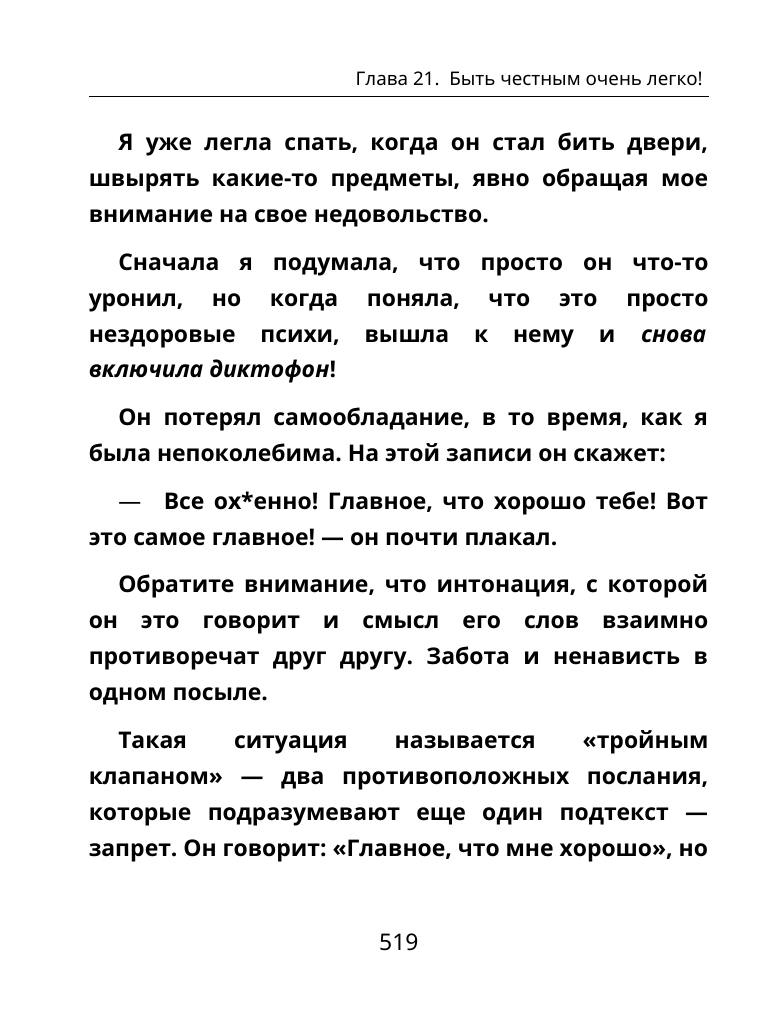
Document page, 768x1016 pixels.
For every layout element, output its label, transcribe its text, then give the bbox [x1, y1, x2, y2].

text Обратите внимание, что интонация, с которой он это говорит и смысл его слов взаимно противоречат друг другу. Забота и ненависть в одном посыле. [88, 568, 709, 707]
text Такая ситуация называется «тройным клапаном» — два противоположных послания, которые подразумевают еще один подтекст — запрет. Он говорит: «Главное, что мне хорошо», но [88, 724, 709, 863]
list Все ох*енно! Главное, что хорошо тебе! Вот это самое главное! — он почти плакал. [88, 485, 709, 552]
text Он потерял самообладание, в то время, как я была непоколебима. На этой записи он скажет: [88, 401, 709, 468]
text Сначала я подумала, что просто он что-то уронил, но когда поняла, что это просто нездоровые психи, вышла к нему и снова включила диктофон! [88, 246, 709, 385]
text Я уже легла спать, когда он стал бить двери, швырять какие-то предметы, явно обращая мое внимание на свое недовольство. [88, 126, 709, 229]
